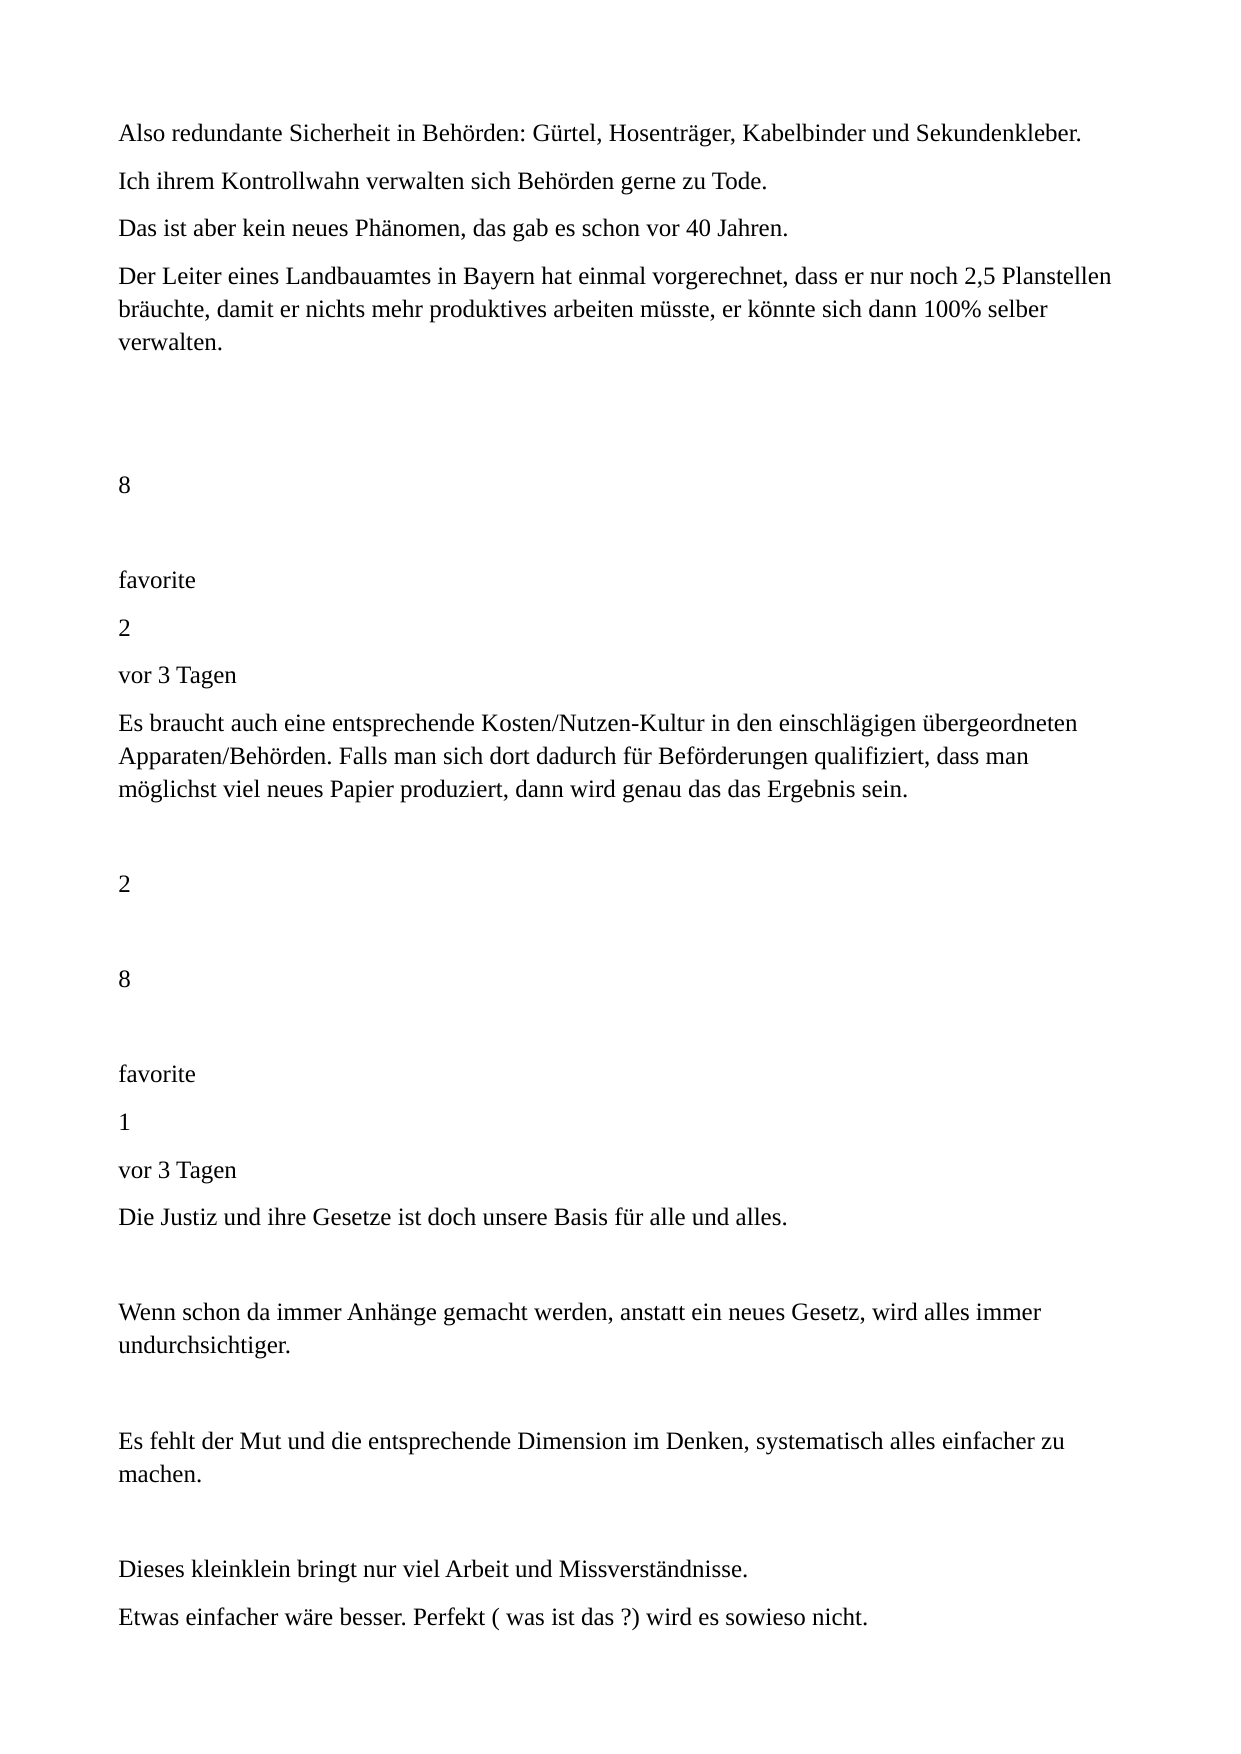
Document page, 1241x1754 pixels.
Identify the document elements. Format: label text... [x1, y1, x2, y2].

text Dieses kleinklein bringt nur viel Arbeit und Missverständnisse. [118, 1554, 1122, 1583]
text Etwas einfacher wäre besser. Perfekt ( was ist das ?) wird es sowieso nicht. [118, 1602, 1122, 1630]
text Wenn schon da immer Anhänge gemacht werden, anstatt ein neues Gesetz, wird alles immer undurchsichtiger. [118, 1297, 1122, 1359]
text Also redundante Sicherheit in Behörden: Gürtel, Hosenträger, Kabelbinder und Sekundenkleber. [118, 118, 1122, 147]
text Das ist aber kein neues Phänomen, das gab es schon vor 40 Jahren. [118, 213, 1122, 242]
text 8 [118, 470, 1122, 498]
text 1 [118, 1107, 1122, 1136]
text Der Leiter eines Landbauamtes in Bayern hat einmal vorgerechnet, dass er nur noch 2,5 Planstellen bräuchte, damit er nichts mehr produktives arbeiten müsste, er könnte sich dann 100% selber verwalten. [118, 261, 1122, 356]
text favorite [118, 565, 1122, 594]
text Die Justiz und ihre Gesetze ist doch unsere Basis für alle und alles. [118, 1202, 1122, 1231]
text Es braucht auch eine entsprechende Kosten/Nutzen-Kultur in den einschlägigen übergeordneten Apparaten/Behörden. Falls man sich dort dadurch für Beförderungen qualifiziert, dass man möglichst viel neues Papier produziert, dann wird genau das das Ergebnis sein. [118, 708, 1122, 803]
text vor 3 Tagen [118, 660, 1122, 689]
text Es fehlt der Mut und die entsprechende Dimension im Denken, systematisch alles einfacher zu machen. [118, 1426, 1122, 1487]
text favorite [118, 1059, 1122, 1088]
text 2 [118, 613, 1122, 641]
text 8 [118, 964, 1122, 993]
text vor 3 Tagen [118, 1155, 1122, 1183]
text 2 [118, 869, 1122, 898]
text Ich ihrem Kontrollwahn verwalten sich Behörden gerne zu Tode. [118, 166, 1122, 194]
